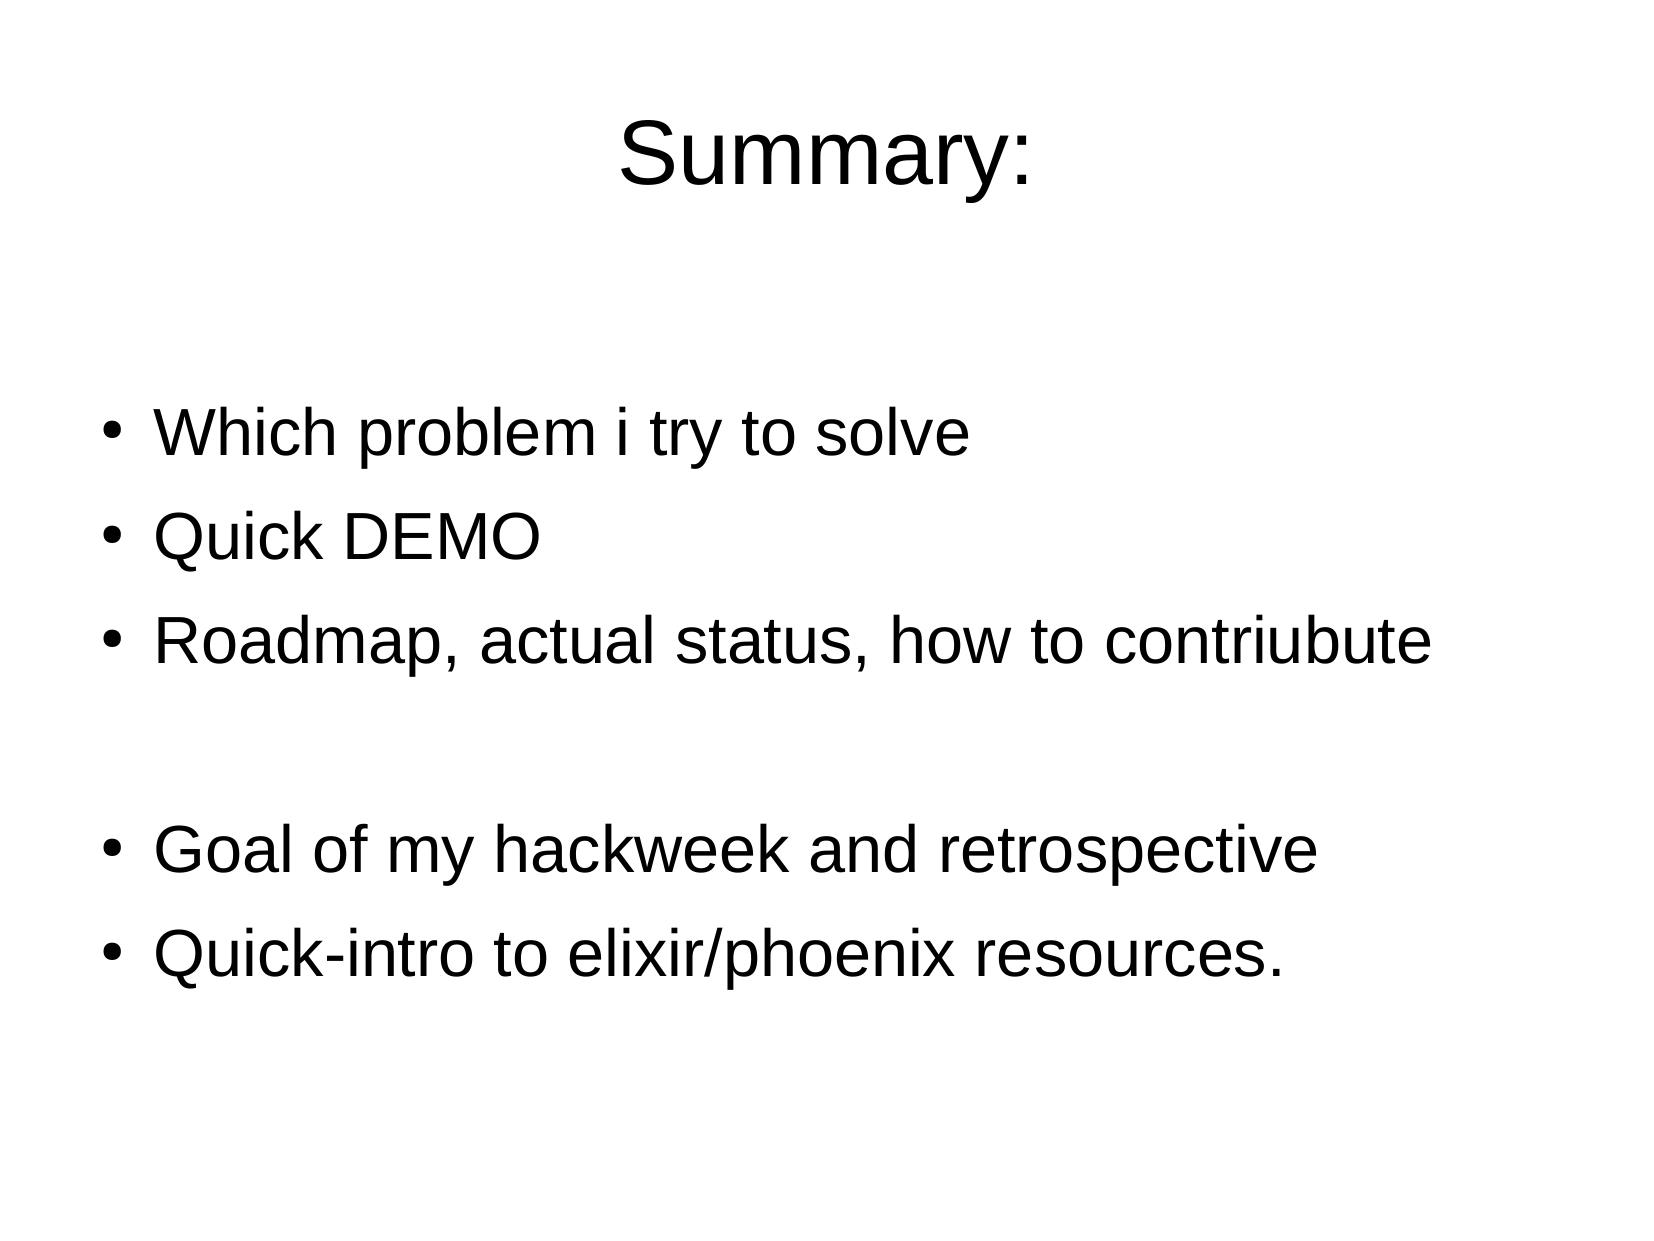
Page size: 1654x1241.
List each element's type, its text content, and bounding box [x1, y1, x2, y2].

list Which problem i try to solve Quick DEMO Roadmap, actual status, how to contriubute Goal of my hackweek and retrospective Quick-intro to elixir/phoenix resources. [82, 290, 1571, 1010]
title Summary: [82, 49, 1571, 257]
